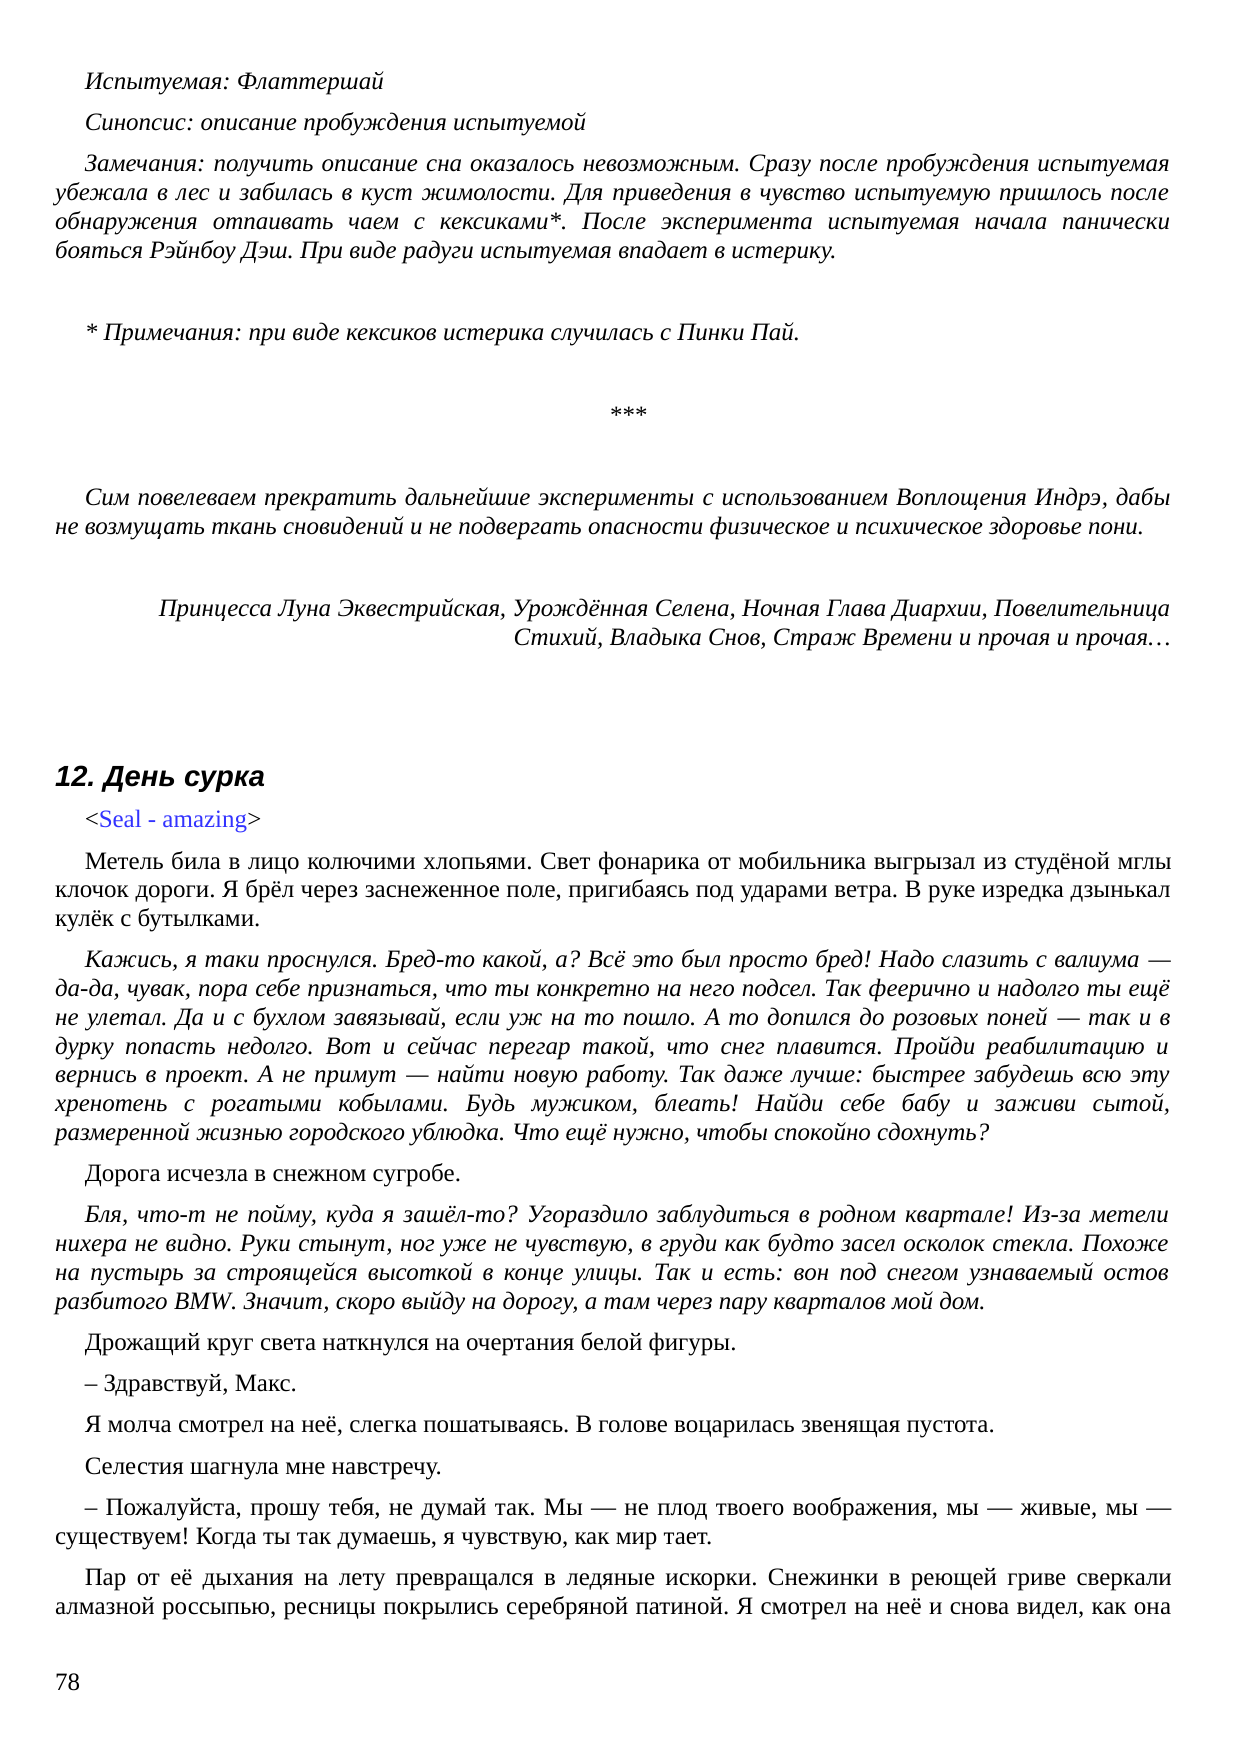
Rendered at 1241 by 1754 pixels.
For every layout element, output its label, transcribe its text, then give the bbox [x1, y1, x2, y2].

text Дорога исчезла в снежном сугробе. [55, 1158, 1173, 1187]
text Дрожащий круг света наткнулся на очертания белой фигуры. [55, 1327, 1173, 1356]
text *** [55, 400, 1173, 428]
text – Здравствуй, Макс. [55, 1368, 1173, 1397]
text * Примечания: при виде кексиков истерика случилась с Пинки Пай. [55, 317, 1173, 346]
text Бля, что-т не пойму, куда я зашёл-то? Угораздило заблудиться в родном квартале! Из-за метели нихера не видно. Руки стынут, ног уже не чувствую, в груди как будто засел осколок стекла. Похоже на пустырь за строящейся высоткой в конце улицы. Так и есть: вон под снегом узнаваемый остов разбитого BMW. Значит, скоро выйду на дорогу, а там через пару кварталов мой дом. [55, 1199, 1173, 1314]
text <Seal - amazing> [55, 804, 1173, 833]
text Метель била в лицо колючими хлопьями. Свет фонарика от мобильника выгрызал из студёной мглы клочок дороги. Я брёл через заснеженное поле, пригибаясь под ударами ветра. В руке изредка дзынькал кулёк с бутылками. [55, 846, 1173, 932]
text Принцесса Луна Эквестрийская, Урождённая Селена, Ночная Глава Диархии, Повелительница Стихий, Владыка Снов, Страж Времени и прочая и прочая… [55, 593, 1173, 651]
text Селестия шагнула мне навстречу. [55, 1451, 1173, 1479]
text Сим повелеваем прекратить дальнейшие эксперименты с использованием Воплощения Индрэ, дабы не возмущать ткань сновидений и не подвергать опасности физическое и психическое здоровье пони. [55, 482, 1173, 540]
text Испытуемая: Флаттершай [55, 66, 1173, 95]
subtitle 12. День сурка [55, 758, 1173, 792]
text Замечания: получить описание сна оказалось невозможным. Сразу после пробуждения испытуемая убежала в лес и забилась в куст жимолости. Для приведения в чувство испытуемую пришлось после обнаружения отпаивать чаем с кексиками*. После эксперимента испытуемая начала панически бояться Рэйнбоу Дэш. При виде радуги испытуемая впадает в истерику. [55, 148, 1173, 263]
text – Пожалуйста, прошу тебя, не думай так. Мы — не плод твоего воображения, мы — живые, мы — существуем! Когда ты так думаешь, я чувствую, как мир тает. [55, 1492, 1173, 1549]
text Кажись, я таки проснулся. Бред-то какой, а? Всё это был просто бред! Надо слазить с валиума — да-да, чувак, пора себе признаться, что ты конкретно на него подсел. Так феерично и надолго ты ещё не улетал. Да и с бухлом завязывай, если уж на то пошло. А то допился до розовых поней — так и в дурку попасть недолго. Вот и сейчас перегар такой, что снег плавится. Пройди реабилитацию и вернись в проект. А не примут — найти новую работу. Так даже лучше: быстрее забудешь всю эту хренотень с рогатыми кобылами. Будь мужиком, блеать! Найди себе бабу и заживи сытой, размеренной жизнью городского ублюдка. Что ещё нужно, чтобы спокойно сдохнуть? [55, 944, 1173, 1146]
text Синопсис: описание пробуждения испытуемой [55, 107, 1173, 136]
text Пар от её дыхания на лету превращался в ледяные искорки. Снежинки в реющей гриве сверкали алмазной россыпью, ресницы покрылись серебряной патиной. Я смотрел на неё и снова видел, как она [55, 1562, 1173, 1619]
text Я молча смотрел на неё, слегка пошатываясь. В голове воцарилась звенящая пустота. [55, 1409, 1173, 1438]
